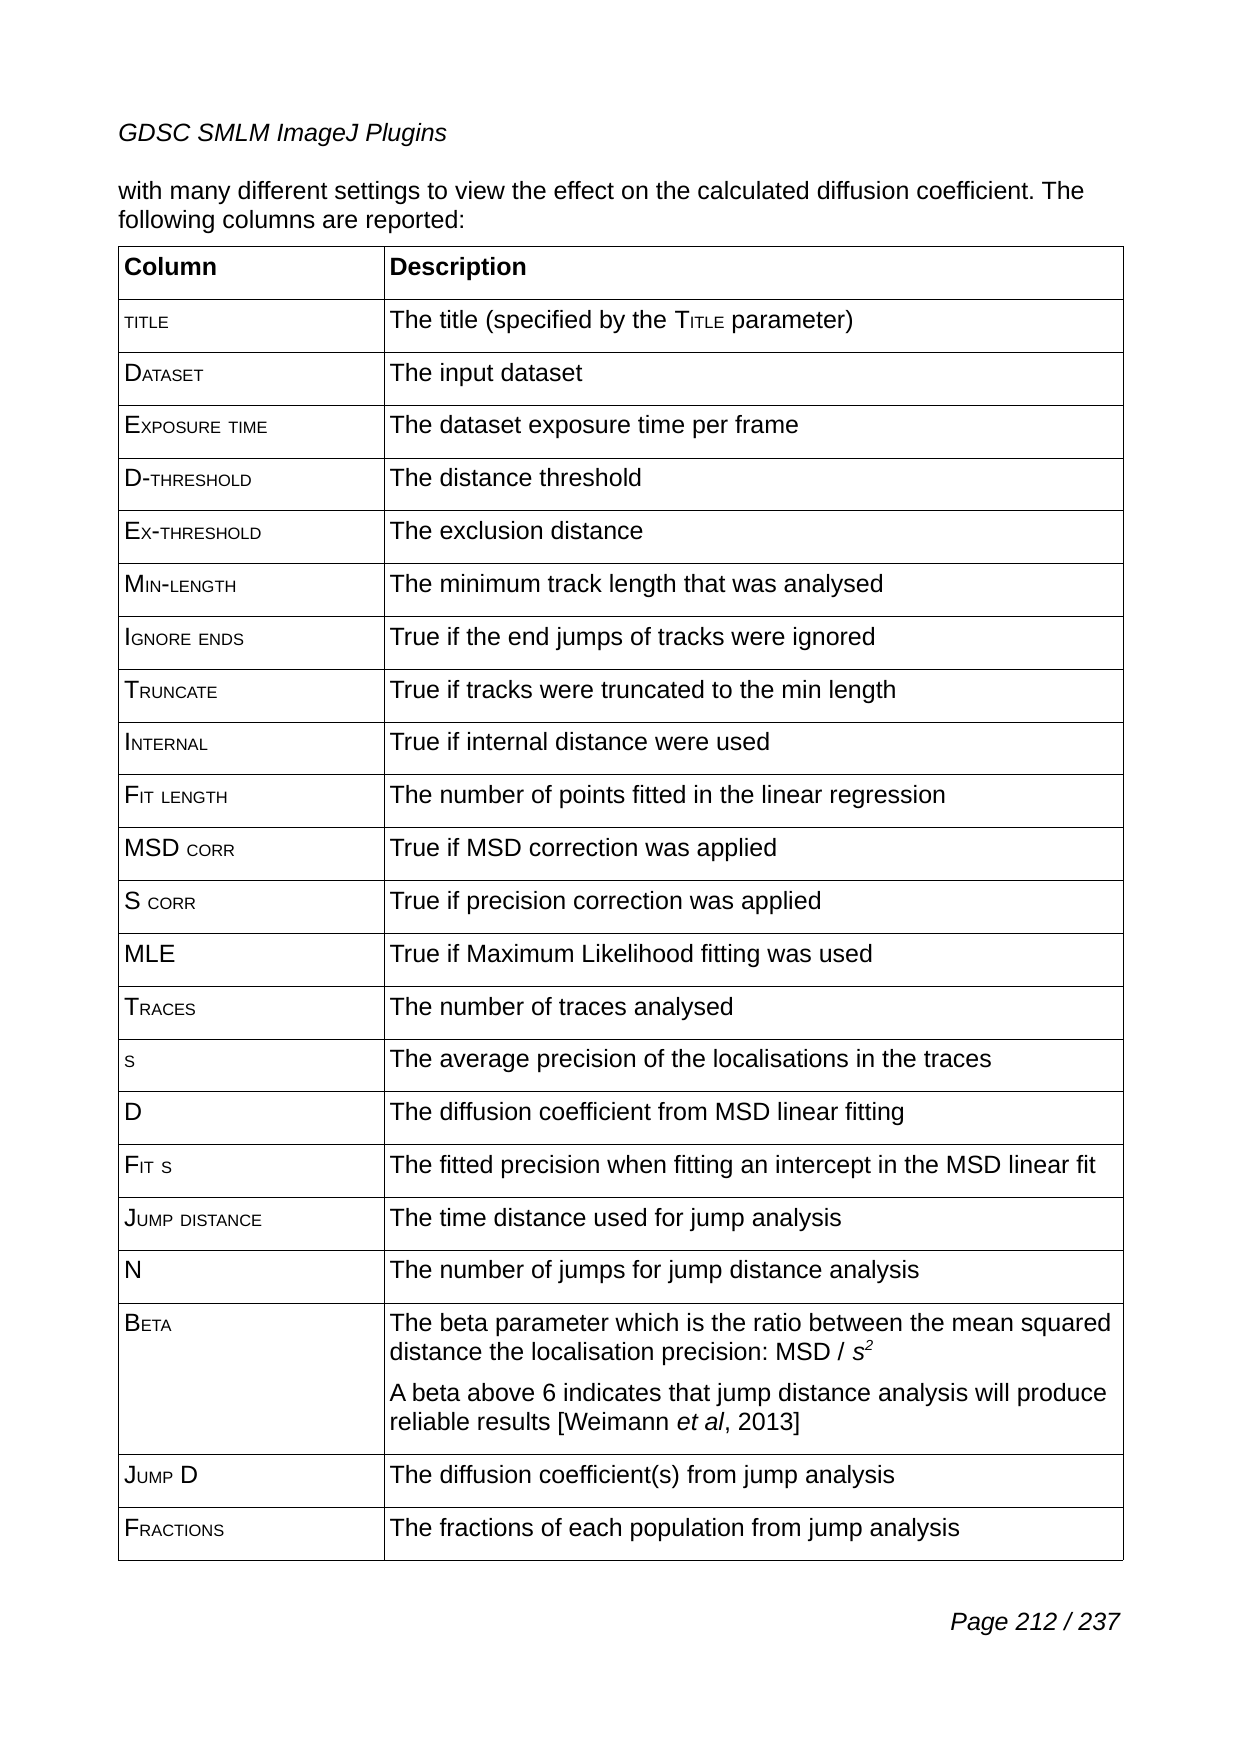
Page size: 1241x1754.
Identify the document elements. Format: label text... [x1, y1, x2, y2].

table_cell title [119, 300, 384, 352]
table_cell The dataset exposure time per frame [385, 406, 1123, 457]
table_cell Ex-threshold [119, 511, 384, 563]
table_cell The input dataset [385, 353, 1123, 405]
table_cell D-threshold [119, 459, 384, 510]
table_cell True if internal distance were used [385, 723, 1123, 774]
table_cell True if Maximum Likelihood fitting was used [385, 934, 1123, 986]
table_cell The minimum track length that was analysed [385, 564, 1123, 616]
table_cell The exclusion distance [385, 511, 1123, 563]
table_cell The diffusion coefficient(s) from jump analysis [385, 1455, 1123, 1507]
table_cell Dataset [119, 353, 384, 405]
table_cell The diffusion coefficient from MSD linear fitting [385, 1092, 1123, 1144]
table_cell The distance threshold [385, 459, 1123, 510]
table_cell D [119, 1092, 384, 1144]
table_cell Jump D [119, 1455, 384, 1507]
table_cell The beta parameter which is the ratio between the mean squared distance the localisation precision: MSD / s2 A beta above 6 indicates that jump distance analysis will produce reliable results [Weimann et al, 2013] [385, 1304, 1123, 1454]
table_cell S corr [119, 881, 384, 933]
table_header Column [119, 247, 384, 299]
table_cell Fit length [119, 775, 384, 827]
table_cell The number of points fitted in the linear regression [385, 775, 1123, 827]
table_cell Fit s [119, 1145, 384, 1197]
table_cell Beta [119, 1304, 384, 1454]
table_cell True if precision correction was applied [385, 881, 1123, 933]
text with many different settings to view the effect on the calculated diffusion coefficient. The following columns are reported: [118, 176, 1122, 234]
table_cell The title (specified by the Title parameter) [385, 300, 1123, 352]
table_cell The fitted precision when fitting an intercept in the MSD linear fit [385, 1145, 1123, 1197]
table_cell The average precision of the localisations in the traces [385, 1040, 1123, 1091]
table_cell s [119, 1040, 384, 1091]
table_cell N [119, 1251, 384, 1302]
table_cell True if MSD correction was applied [385, 828, 1123, 880]
table_cell Truncate [119, 670, 384, 722]
table_cell True if the end jumps of tracks were ignored [385, 617, 1123, 669]
table_cell The time distance used for jump analysis [385, 1198, 1123, 1250]
table_cell Jump distance [119, 1198, 384, 1250]
table_cell The fractions of each population from jump analysis [385, 1508, 1123, 1560]
table_cell True if tracks were truncated to the min length [385, 670, 1123, 722]
table_cell Internal [119, 723, 384, 774]
table_header Description [385, 247, 1123, 299]
table_cell MSD corr [119, 828, 384, 880]
table_cell Ignore ends [119, 617, 384, 669]
table_cell The number of jumps for jump distance analysis [385, 1251, 1123, 1302]
table_cell Min-length [119, 564, 384, 616]
table_cell Exposure time [119, 406, 384, 457]
table_cell Traces [119, 987, 384, 1038]
table_cell MLE [119, 934, 384, 986]
table_cell The number of traces analysed [385, 987, 1123, 1038]
table_cell Fractions [119, 1508, 384, 1560]
